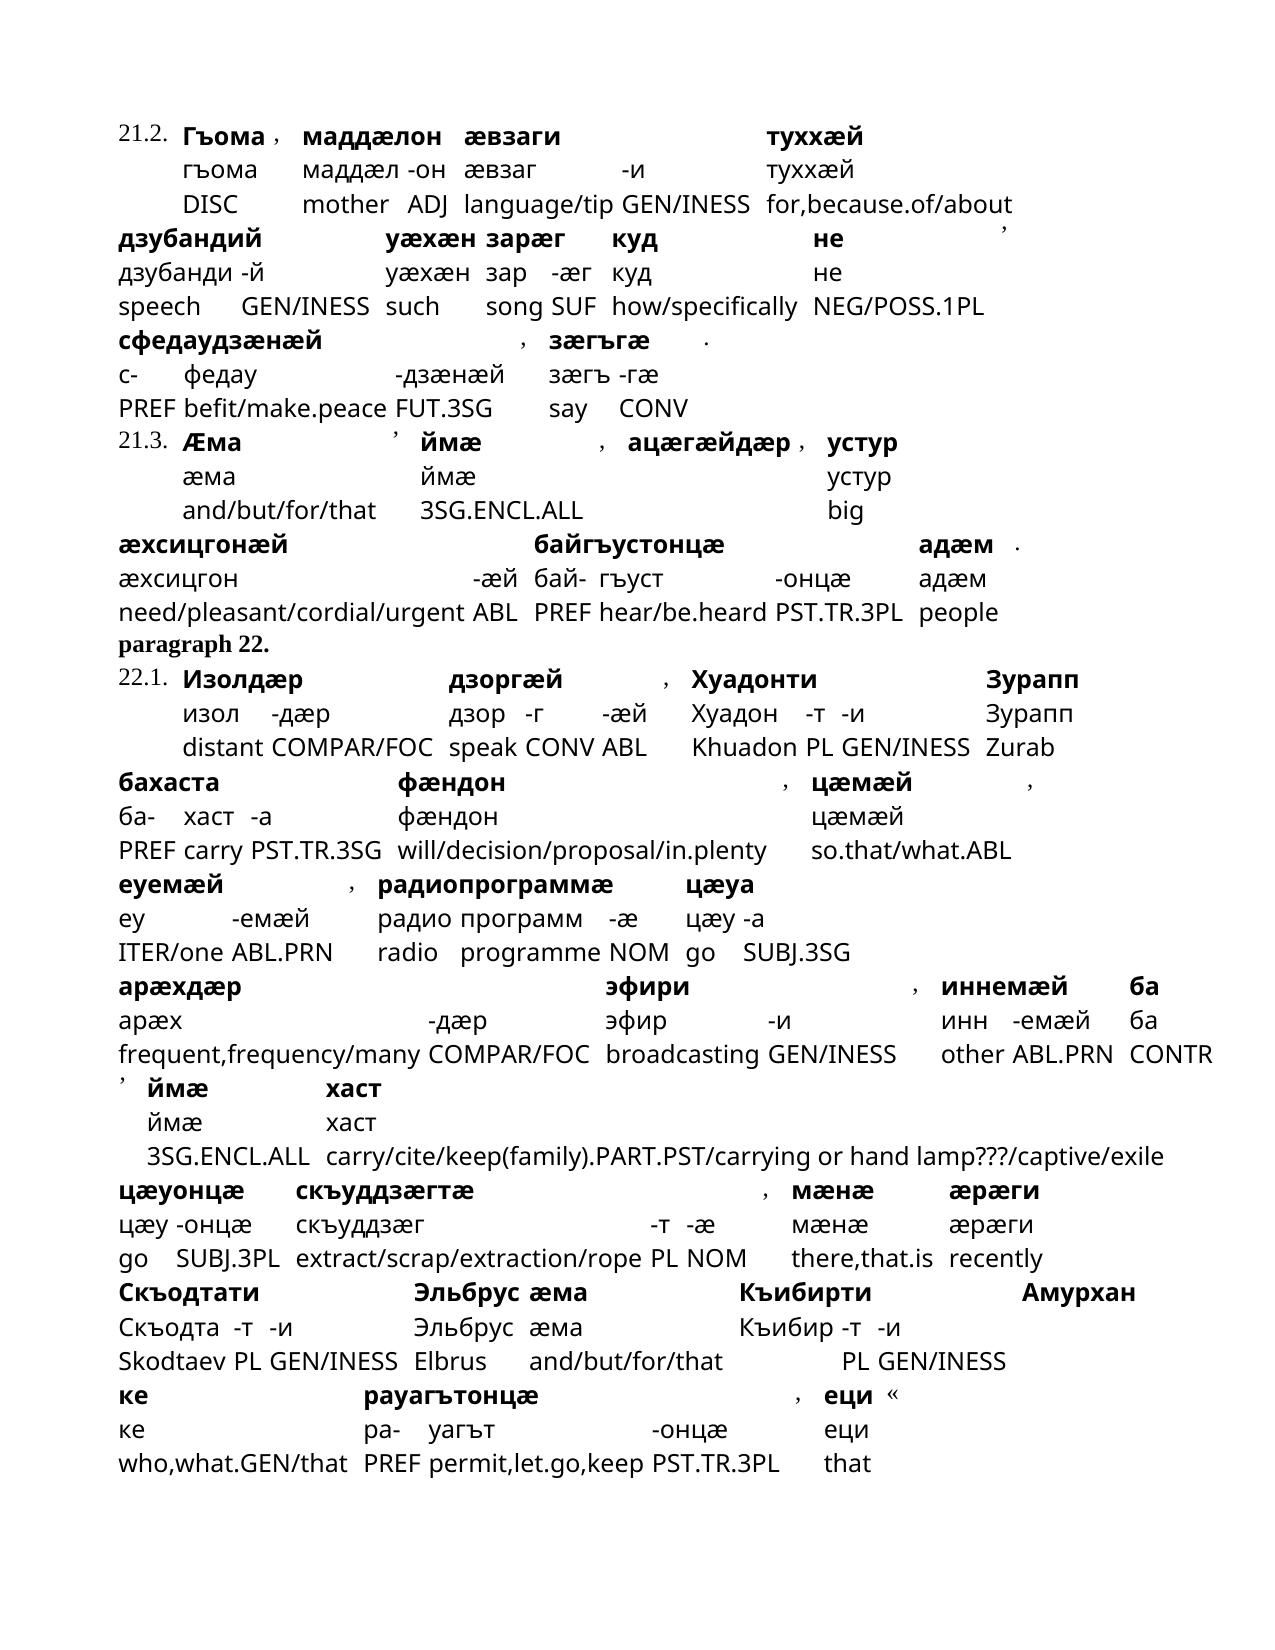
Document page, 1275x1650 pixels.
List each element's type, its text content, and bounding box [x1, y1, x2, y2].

text ’ [118, 1071, 139, 1099]
text -а [743, 900, 851, 934]
text -æй [473, 561, 518, 595]
text -и [621, 152, 751, 186]
text Zurab [986, 730, 1074, 764]
text зæгъ [549, 357, 611, 391]
text цæмæй [811, 764, 1019, 798]
text с- [118, 357, 176, 391]
text PL [841, 1343, 870, 1377]
text -æг [551, 254, 596, 288]
text æма [182, 459, 376, 493]
text -æ [609, 900, 670, 934]
text маддæлон [302, 118, 456, 152]
text хаст [183, 798, 243, 832]
text туххæй [766, 152, 1013, 186]
text ацæгæйдæр [627, 425, 791, 459]
text -и [877, 1309, 1007, 1343]
text Эльбрус [413, 1309, 514, 1343]
text PREF [118, 391, 176, 425]
text зæгъгæ [549, 322, 696, 357]
text ра- [363, 1411, 421, 1445]
text and/but/for/that [529, 1343, 723, 1377]
text -æй [602, 696, 648, 730]
text адæм [918, 527, 1007, 561]
text арæх [118, 1003, 420, 1037]
text , [599, 425, 620, 453]
text мæнæ [791, 1173, 941, 1207]
text ке [118, 1377, 356, 1411]
text цæуа [685, 866, 859, 900]
text hear/be.heard [599, 595, 767, 629]
text зарæг [486, 220, 604, 254]
text broadcasting [605, 1037, 760, 1071]
text 22.1. [118, 662, 174, 691]
text « [886, 1377, 907, 1406]
text extract/scrap/extraction/rope [295, 1241, 643, 1275]
text , [795, 1377, 816, 1406]
text не [813, 220, 992, 254]
text , [912, 968, 933, 997]
text GEN/INESS [269, 1343, 398, 1377]
text so.that/what.ABL [811, 832, 1012, 866]
text , [273, 118, 294, 147]
text бахаста [118, 764, 390, 798]
text paragraph 22. [118, 629, 1249, 658]
text GEN/INESS [241, 288, 370, 322]
text DISC [182, 186, 258, 220]
text æрæги [948, 1207, 1043, 1241]
text people [918, 595, 999, 629]
text Хуадонти [691, 662, 978, 696]
text will/decision/proposal/in.plenty [397, 832, 767, 866]
text speech [118, 288, 233, 322]
text уагът [428, 1411, 644, 1445]
text mother [302, 186, 400, 220]
text CONV [525, 730, 594, 764]
text -т [841, 1309, 870, 1343]
text цæуонцæ [118, 1173, 288, 1207]
text еци [823, 1377, 879, 1411]
text хаст [326, 1105, 1165, 1139]
text ITER/one [118, 934, 224, 968]
text æма [529, 1275, 731, 1309]
text recently [948, 1241, 1043, 1275]
text ABL [473, 595, 518, 629]
text ймæ [147, 1105, 310, 1139]
text эфири [605, 968, 904, 1003]
text other [941, 1037, 1005, 1071]
text PST.TR.3PL [775, 595, 903, 629]
text -онцæ [652, 1411, 780, 1445]
text GEN/INESS [841, 730, 971, 764]
text language/tip [463, 186, 614, 220]
text Skodtaev [118, 1343, 226, 1377]
text NOM [686, 1241, 747, 1275]
text Къибир [738, 1309, 834, 1343]
text -т [233, 1309, 262, 1343]
text PST.TR.3PL [652, 1445, 780, 1479]
text PL [650, 1241, 678, 1275]
text дзубандий [118, 220, 378, 254]
text 21.3. [118, 425, 174, 453]
text еуемæй [118, 866, 341, 900]
text , [348, 866, 369, 895]
text -онцæ [775, 561, 903, 595]
text carry [183, 832, 243, 866]
text -онцæ [176, 1207, 280, 1241]
text Зурапп [986, 696, 1074, 730]
text GEN/INESS [768, 1037, 897, 1071]
text зар [486, 254, 544, 288]
text such [385, 288, 471, 322]
text не [813, 254, 984, 288]
text need/pleasant/cordial/urgent [118, 595, 465, 629]
text Elbrus [413, 1343, 514, 1377]
text carry/cite/keep(family).PART.PST/carrying or hand lamp???/captive/exile [326, 1139, 1165, 1173]
text ймæ [420, 459, 584, 493]
text ке [118, 1411, 348, 1445]
text , [798, 425, 819, 453]
text Зурапп [986, 662, 1081, 696]
text рауагътонцæ [363, 1377, 787, 1411]
text -и [841, 696, 971, 730]
text song [486, 288, 544, 322]
text go [685, 934, 735, 968]
text ба [1129, 1003, 1213, 1037]
text . [1014, 527, 1035, 556]
text ABL.PRN [232, 934, 333, 968]
text ABL [602, 730, 648, 764]
text -т [650, 1207, 678, 1241]
text эфир [605, 1003, 760, 1037]
text , [782, 764, 803, 793]
text дзубанди [118, 254, 233, 288]
text -г [525, 696, 594, 730]
text уæхæн [385, 220, 478, 254]
text æхсицгон [118, 561, 465, 595]
text befit/make.peace [183, 391, 387, 425]
text цæмæй [811, 798, 1012, 832]
text frequent,frequency/many [118, 1037, 420, 1071]
text who,what.GEN/that [118, 1445, 348, 1479]
text изол [182, 696, 263, 730]
text -дæр [428, 1003, 590, 1037]
text Изолдæр [182, 662, 441, 696]
text -и [768, 1003, 897, 1037]
text скъуддзæг [295, 1207, 643, 1241]
text PL [805, 730, 834, 764]
text Khuadon [691, 730, 798, 764]
text Гъома [182, 118, 266, 152]
text Скъодтати [118, 1275, 406, 1309]
text and/but/for/that [182, 493, 376, 527]
text , [762, 1173, 783, 1202]
text -й [241, 254, 370, 288]
text programme [460, 934, 601, 968]
text гъуст [599, 561, 767, 595]
text туххæй [766, 118, 1020, 152]
text -емæй [232, 900, 333, 934]
text NEG/POSS.1PL [813, 288, 984, 322]
text PREF [363, 1445, 421, 1479]
text there,that.is [791, 1241, 933, 1275]
text Амурхан [1022, 1275, 1136, 1309]
text гъома [182, 152, 258, 186]
text 21.2. [118, 118, 174, 147]
text CONTR [1129, 1037, 1213, 1071]
text 3SG.ENCL.ALL [420, 493, 584, 527]
text ADJ [407, 186, 448, 220]
text speak [448, 730, 517, 764]
text -а [250, 798, 382, 832]
text дзор [448, 696, 517, 730]
text ба [1129, 968, 1221, 1003]
text distant [182, 730, 263, 764]
text æрæги [948, 1173, 1050, 1207]
text , [520, 322, 541, 351]
text NOM [609, 934, 670, 968]
text æвзаг [463, 152, 614, 186]
text say [549, 391, 611, 425]
text фæндон [397, 798, 767, 832]
text устур [827, 459, 892, 493]
text ймæ [420, 425, 591, 459]
text æвзаги [463, 118, 758, 152]
text уæхæн [385, 254, 471, 288]
text арæхдæр [118, 968, 598, 1003]
text how/specifically [611, 288, 798, 322]
text CONV [618, 391, 688, 425]
text PREF [118, 832, 176, 866]
text radio [377, 934, 452, 968]
text SUBJ.3PL [176, 1241, 280, 1275]
text цæу [685, 900, 735, 934]
text big [827, 493, 892, 527]
text SUBJ.3SG [743, 934, 851, 968]
text -он [407, 152, 448, 186]
text инн [941, 1003, 1005, 1037]
text программ [460, 900, 601, 934]
text permit,let.go,keep [428, 1445, 644, 1479]
text радиопрограммæ [377, 866, 678, 900]
text ABL.PRN [1012, 1037, 1114, 1071]
text GEN/INESS [877, 1343, 1007, 1377]
text -и [269, 1309, 398, 1343]
text SUF [551, 288, 596, 322]
text for,because.of/about [766, 186, 1013, 220]
text дзоргæй [448, 662, 655, 696]
text ймæ [147, 1071, 318, 1105]
text . [703, 322, 724, 351]
text that [823, 1445, 871, 1479]
text , [1027, 764, 1048, 793]
text иннемæй [941, 968, 1122, 1003]
text COMPAR/FOC [271, 730, 433, 764]
text хаст [326, 1071, 1173, 1105]
text æхсицгонæй [118, 527, 526, 561]
text еу [118, 900, 224, 934]
text Æма [182, 425, 384, 459]
text COMPAR/FOC [428, 1037, 590, 1071]
text GEN/INESS [621, 186, 751, 220]
text Скъодта [118, 1309, 226, 1343]
text Хуадон [691, 696, 798, 730]
text адæм [918, 561, 999, 595]
text маддæл [302, 152, 400, 186]
text PL [233, 1343, 262, 1377]
text куд [611, 220, 805, 254]
text устур [827, 425, 899, 459]
text куд [611, 254, 798, 288]
text байгъустонцæ [533, 527, 911, 561]
text федау [183, 357, 387, 391]
text æма [529, 1309, 723, 1343]
text PREF [533, 595, 591, 629]
text go [118, 1241, 168, 1275]
text -дæр [271, 696, 433, 730]
text -гæ [618, 357, 688, 391]
text , [663, 662, 684, 691]
text PST.TR.3SG [250, 832, 382, 866]
text Эльбрус [413, 1275, 521, 1309]
text FUT.3SG [395, 391, 505, 425]
text бай- [533, 561, 591, 595]
text ба- [118, 798, 176, 832]
text ’ [1000, 220, 1021, 249]
text радио [377, 900, 452, 934]
text -æ [686, 1207, 747, 1241]
text фæндон [397, 764, 775, 798]
text Къибирти [738, 1275, 1014, 1309]
text -емæй [1012, 1003, 1114, 1037]
text цæу [118, 1207, 168, 1241]
text мæнæ [791, 1207, 933, 1241]
text 3SG.ENCL.ALL [147, 1139, 310, 1173]
text -дзæнæй [395, 357, 505, 391]
text сфедаудзæнæй [118, 322, 513, 357]
text скъуддзæгтæ [295, 1173, 755, 1207]
text ’ [391, 425, 412, 453]
text еци [823, 1411, 871, 1445]
text -т [805, 696, 834, 730]
